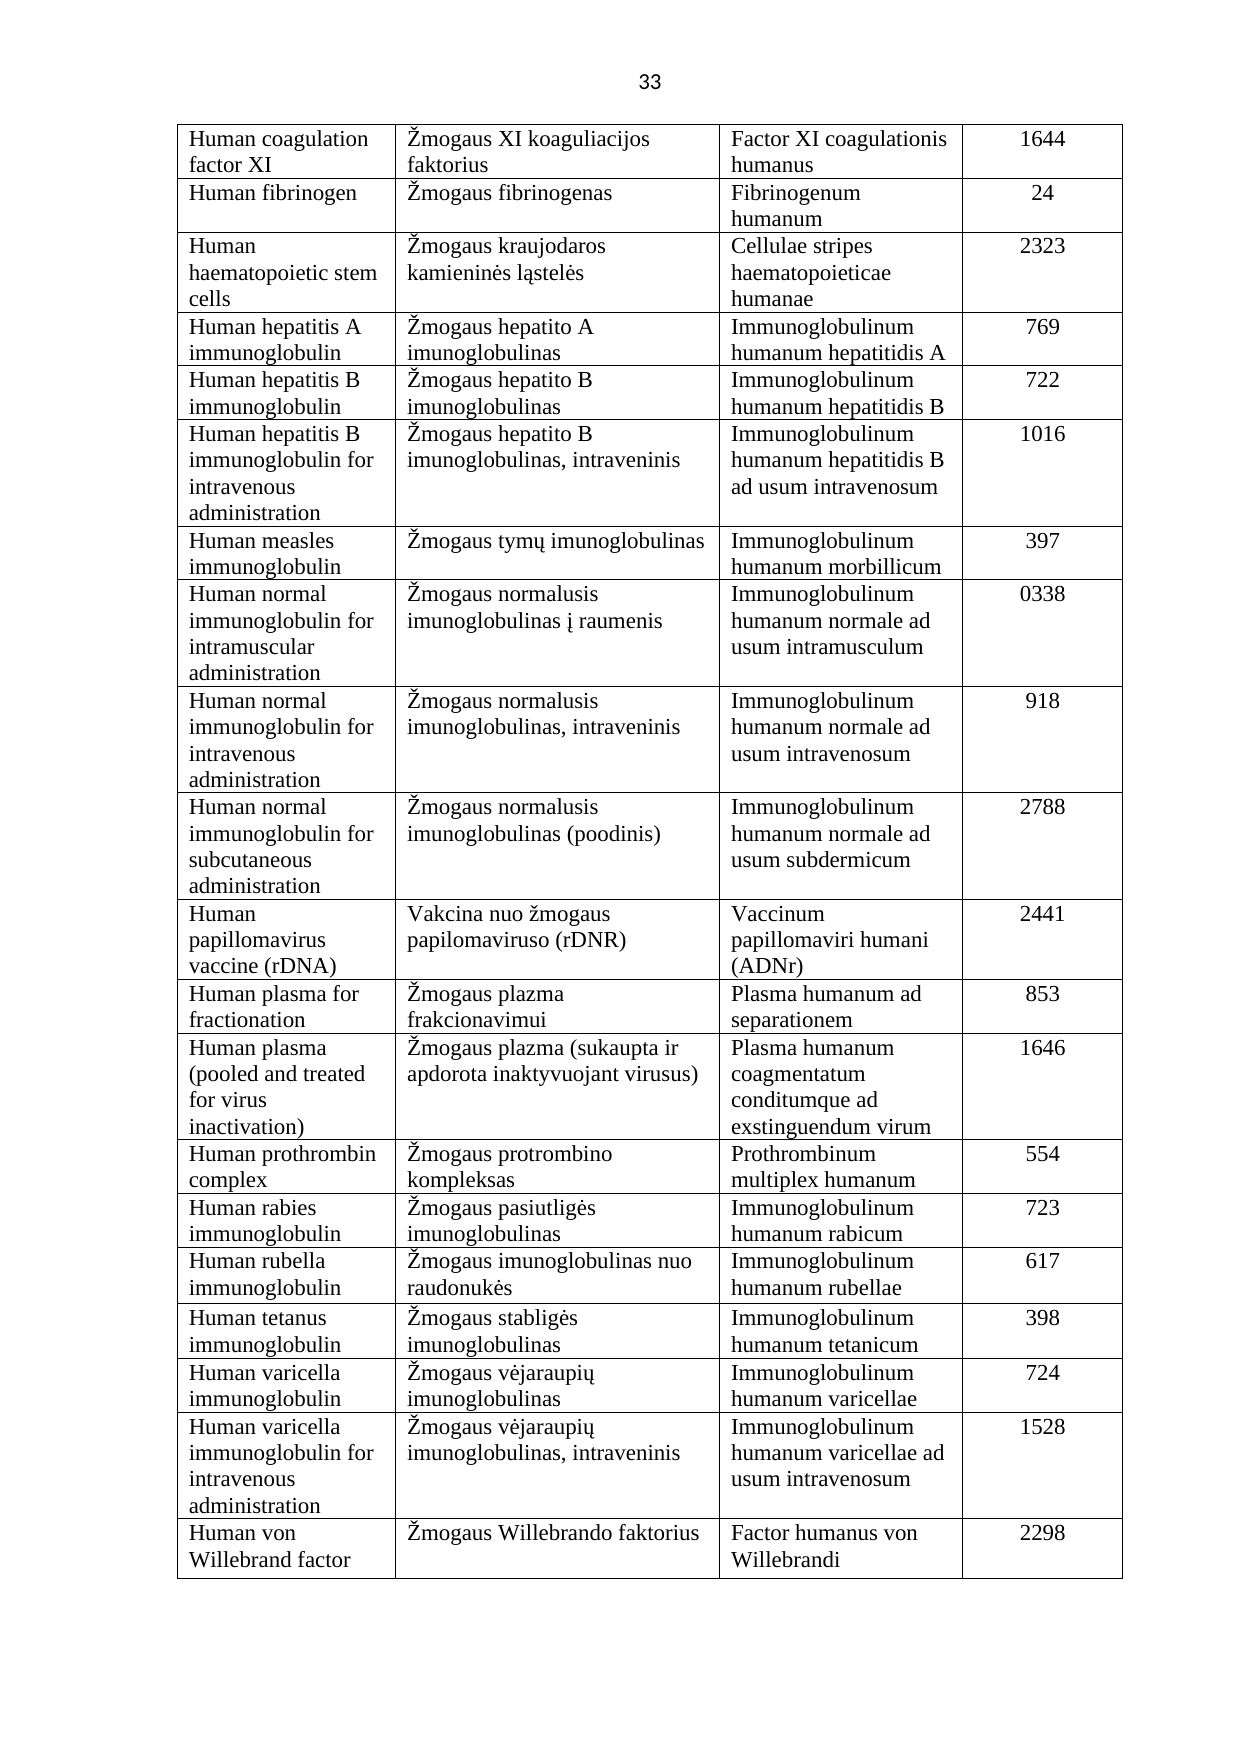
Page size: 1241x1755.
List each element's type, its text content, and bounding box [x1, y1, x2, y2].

table_cell 2441 [963, 900, 1122, 979]
table_cell Žmogaus vėjaraupių imunoglobulinas [396, 1359, 719, 1412]
table_cell Žmogaus hepatito B imunoglobulinas [396, 366, 719, 419]
table_cell Cellulae stripes haematopoieticae humanae [720, 233, 962, 312]
table_cell Immunoglobulinum humanum tetanicum [720, 1304, 962, 1358]
table_cell Žmogaus vėjaraupių imunoglobulinas, intraveninis [396, 1413, 719, 1518]
table_cell 918 [963, 687, 1122, 792]
table_cell 24 [963, 179, 1122, 232]
table_cell 724 [963, 1359, 1122, 1412]
table_cell Human plasma for fractionation [178, 980, 395, 1033]
table_cell Žmogaus normalusis imunoglobulinas į raumenis [396, 580, 719, 686]
table_cell Žmogaus hepatito A imunoglobulinas [396, 313, 719, 365]
table_cell Plasma humanum coagmentatum conditumque ad exstinguendum virum [720, 1034, 962, 1139]
table_cell Human rubella immunoglobulin [178, 1248, 395, 1303]
table_cell 397 [963, 527, 1122, 579]
table_cell Žmogaus hepatito B imunoglobulinas, intraveninis [396, 420, 719, 526]
table_cell Human normal immunoglobulin for subcutaneous administration [178, 793, 395, 899]
table_cell Immunoglobulinum humanum varicellae [720, 1359, 962, 1412]
table_cell Human plasma (pooled and treated for virus inactivation) [178, 1034, 395, 1139]
table_cell Human papillomavirus vaccine (rDNA) [178, 900, 395, 979]
table_cell 723 [963, 1194, 1122, 1247]
table_cell Factor XI coagulationis humanus [720, 125, 962, 178]
table_cell 2323 [963, 233, 1122, 312]
table_cell Žmogaus XI koaguliacijos faktorius [396, 125, 719, 178]
table_cell Human prothrombin complex [178, 1140, 395, 1193]
table_cell Immunoglobulinum humanum normale ad usum intravenosum [720, 687, 962, 792]
table_cell Immunoglobulinum humanum normale ad usum subdermicum [720, 793, 962, 899]
table_cell Human varicella immunoglobulin [178, 1359, 395, 1412]
table_cell Immunoglobulinum humanum hepatitidis B ad usum intravenosum [720, 420, 962, 526]
table_cell 2298 [963, 1519, 1122, 1578]
table_cell Human tetanus immunoglobulin [178, 1304, 395, 1358]
table_cell Žmogaus kraujodaros kamieninės ląstelės [396, 233, 719, 312]
table_cell Vaccinum papillomaviri humani (ADNr) [720, 900, 962, 979]
table_cell Žmogaus protrombino kompleksas [396, 1140, 719, 1193]
table_cell Prothrombinum multiplex humanum [720, 1140, 962, 1193]
table_cell Human hepatitis B immunoglobulin for intravenous administration [178, 420, 395, 526]
table_cell Human hepatitis B immunoglobulin [178, 366, 395, 419]
table_cell 853 [963, 980, 1122, 1033]
table_cell Žmogaus tymų imunoglobulinas [396, 527, 719, 579]
table_cell 1646 [963, 1034, 1122, 1139]
table_cell Žmogaus Willebrando faktorius [396, 1519, 719, 1578]
table_cell Human coagulation factor XI [178, 125, 395, 178]
table_cell Žmogaus pasiutligės imunoglobulinas [396, 1194, 719, 1247]
table_cell 554 [963, 1140, 1122, 1193]
table_cell Žmogaus normalusis imunoglobulinas (poodinis) [396, 793, 719, 899]
table_cell Žmogaus normalusis imunoglobulinas, intraveninis [396, 687, 719, 792]
table_cell Human von Willebrand factor [178, 1519, 395, 1578]
table_cell Žmogaus plazma (sukaupta ir apdorota inaktyvuojant virusus) [396, 1034, 719, 1139]
table_cell Human varicella immunoglobulin for intravenous administration [178, 1413, 395, 1518]
table_cell 1528 [963, 1413, 1122, 1518]
table_cell Fibrinogenum humanum [720, 179, 962, 232]
table_cell Plasma humanum ad separationem [720, 980, 962, 1033]
table_cell Immunoglobulinum humanum morbillicum [720, 527, 962, 579]
table_cell Factor humanus von Willebrandi [720, 1519, 962, 1578]
table_cell 617 [963, 1248, 1122, 1303]
table_cell Immunoglobulinum humanum rubellae [720, 1248, 962, 1303]
table_cell 722 [963, 366, 1122, 419]
table_cell Human fibrinogen [178, 179, 395, 232]
table_cell Human haematopoietic stem cells [178, 233, 395, 312]
table_cell 769 [963, 313, 1122, 365]
table_cell Immunoglobulinum humanum normale ad usum intramusculum [720, 580, 962, 686]
table_cell Vakcina nuo žmogaus papilomaviruso (rDNR) [396, 900, 719, 979]
table_cell 0338 [963, 580, 1122, 686]
table_cell 1644 [963, 125, 1122, 178]
table_cell Human measles immunoglobulin [178, 527, 395, 579]
table_cell Human rabies immunoglobulin [178, 1194, 395, 1247]
table_cell Žmogaus plazma frakcionavimui [396, 980, 719, 1033]
table_cell Žmogaus imunoglobulinas nuo raudonukės [396, 1248, 719, 1303]
table_cell Human hepatitis A immunoglobulin [178, 313, 395, 365]
table_cell 1016 [963, 420, 1122, 526]
table_cell Human normal immunoglobulin for intravenous administration [178, 687, 395, 792]
table_cell Immunoglobulinum humanum varicellae ad usum intravenosum [720, 1413, 962, 1518]
table_cell Immunoglobulinum humanum hepatitidis A [720, 313, 962, 365]
table_cell 398 [963, 1304, 1122, 1358]
table_cell Žmogaus stabligės imunoglobulinas [396, 1304, 719, 1358]
table_cell Immunoglobulinum humanum rabicum [720, 1194, 962, 1247]
table_cell 2788 [963, 793, 1122, 899]
table_cell Immunoglobulinum humanum hepatitidis B [720, 366, 962, 419]
table_cell Human normal immunoglobulin for intramuscular administration [178, 580, 395, 686]
table_cell Žmogaus fibrinogenas [396, 179, 719, 232]
